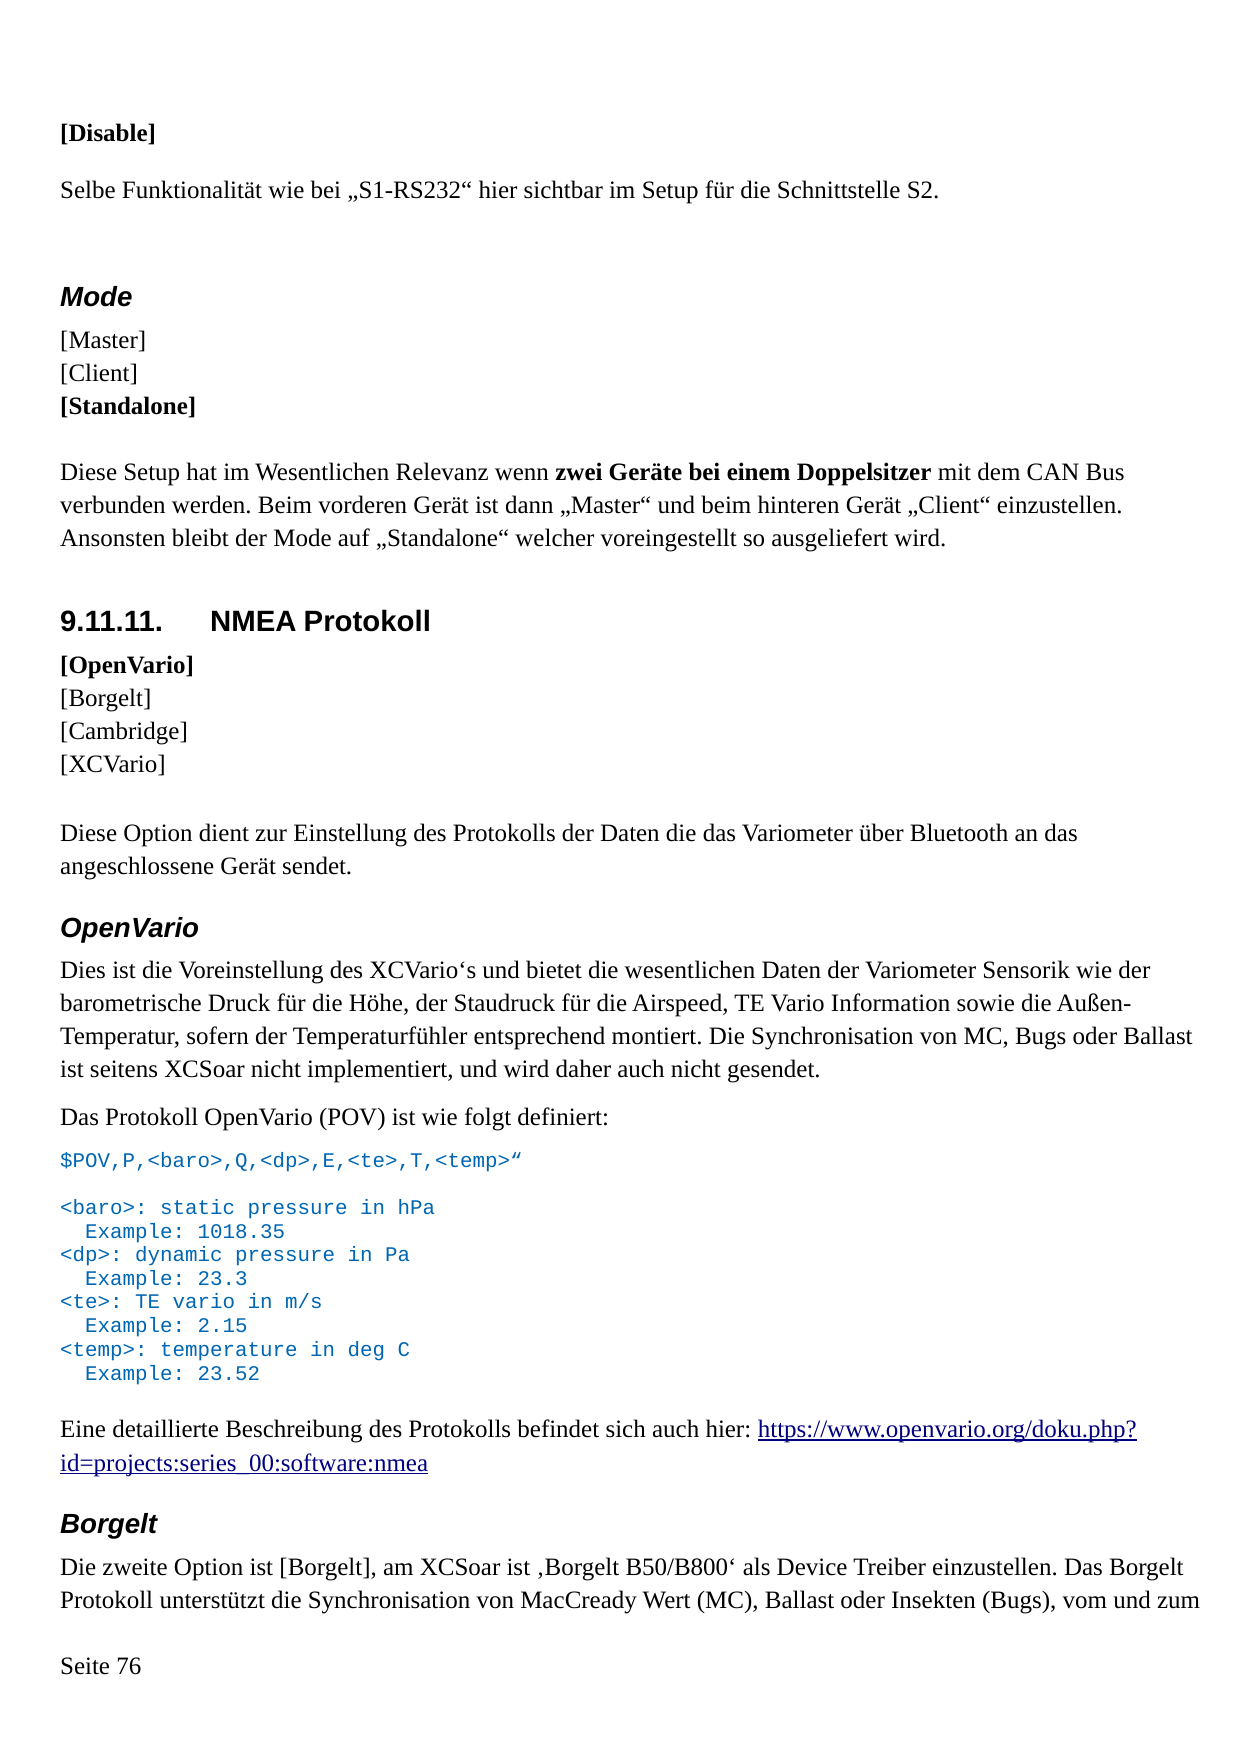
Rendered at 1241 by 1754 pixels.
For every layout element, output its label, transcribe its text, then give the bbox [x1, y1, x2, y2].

text Selbe Funktionalität wie bei „S1-RS232“ hier sichtbar im Setup für die Schnittstelle S2. [60, 176, 1207, 204]
subtitle Mode [60, 281, 1207, 313]
text Das Protokoll OpenVario (POV) ist wie folgt definiert: [60, 1102, 1207, 1131]
text <dp>: dynamic pressure in Pa [60, 1244, 1207, 1268]
text <temp>: temperature in deg C [60, 1339, 1207, 1362]
text Example: 1018.35 [60, 1221, 1207, 1244]
subtitle Borgelt [60, 1508, 1207, 1539]
subtitle NMEA Protokoll [60, 604, 1207, 638]
text <baro>: static pressure in hPa [60, 1197, 1207, 1221]
text $POV,P,<baro>,Q,<dp>,E,<te>,T,<temp>“ [60, 1150, 1207, 1173]
text Example: 23.52 [60, 1362, 1207, 1386]
text Diese Option dient zur Einstellung des Protokolls der Daten die das Variometer über Bluetooth an das angeschlossene Gerät sendet. [60, 818, 1207, 880]
text Example: 23.3 [60, 1268, 1207, 1292]
text [OpenVario] [60, 650, 1207, 679]
text Eine detaillierte Beschreibung des Protokolls befindet sich auch hier: https://www.openvario.org/doku.php?id=projects:series_00:software:nmea [60, 1414, 1207, 1476]
text [Cambridge] [60, 716, 1207, 745]
subtitle OpenVario [60, 911, 1207, 943]
text Dies ist die Voreinstellung des XCVario‘s und bietet die wesentlichen Daten der Variometer Sensorik wie der barometrische Druck für die Höhe, der Staudruck für die Airspeed, TE Vario Information sowie die Außen-Temperatur, sofern der Temperaturfühler entsprechend montiert. Die Synchronisation von MC, Bugs oder Ballast ist seitens XCSoar nicht implementiert, und wird daher auch nicht gesendet. [60, 955, 1207, 1083]
text [Borgelt] [60, 683, 1207, 712]
text [Standalone] [60, 391, 1207, 420]
text <te>: TE vario in m/s [60, 1292, 1207, 1315]
text [Disable] [60, 118, 1207, 147]
text [Client] [60, 358, 1207, 387]
text Example: 2.15 [60, 1315, 1207, 1339]
text Die zweite Option ist [Borgelt], am XCSoar ist ‚Borgelt B50/B800‘ als Device Treiber einzustellen. Das Borgelt Protokoll unterstützt die Synchronisation von MacCready Wert (MC), Ballast oder Insekten (Bugs), vom und zum [60, 1552, 1207, 1614]
text Diese Setup hat im Wesentlichen Relevanz wenn zwei Geräte bei einem Doppelsitzer mit dem CAN Bus verbunden werden. Beim vorderen Gerät ist dann „Master“ und beim hinteren Gerät „Client“ einzustellen. Ansonsten bleibt der Mode auf „Standalone“ welcher voreingestellt so ausgeliefert wird. [60, 457, 1207, 552]
text [XCVario] [60, 749, 1207, 778]
text [Master] [60, 325, 1207, 354]
